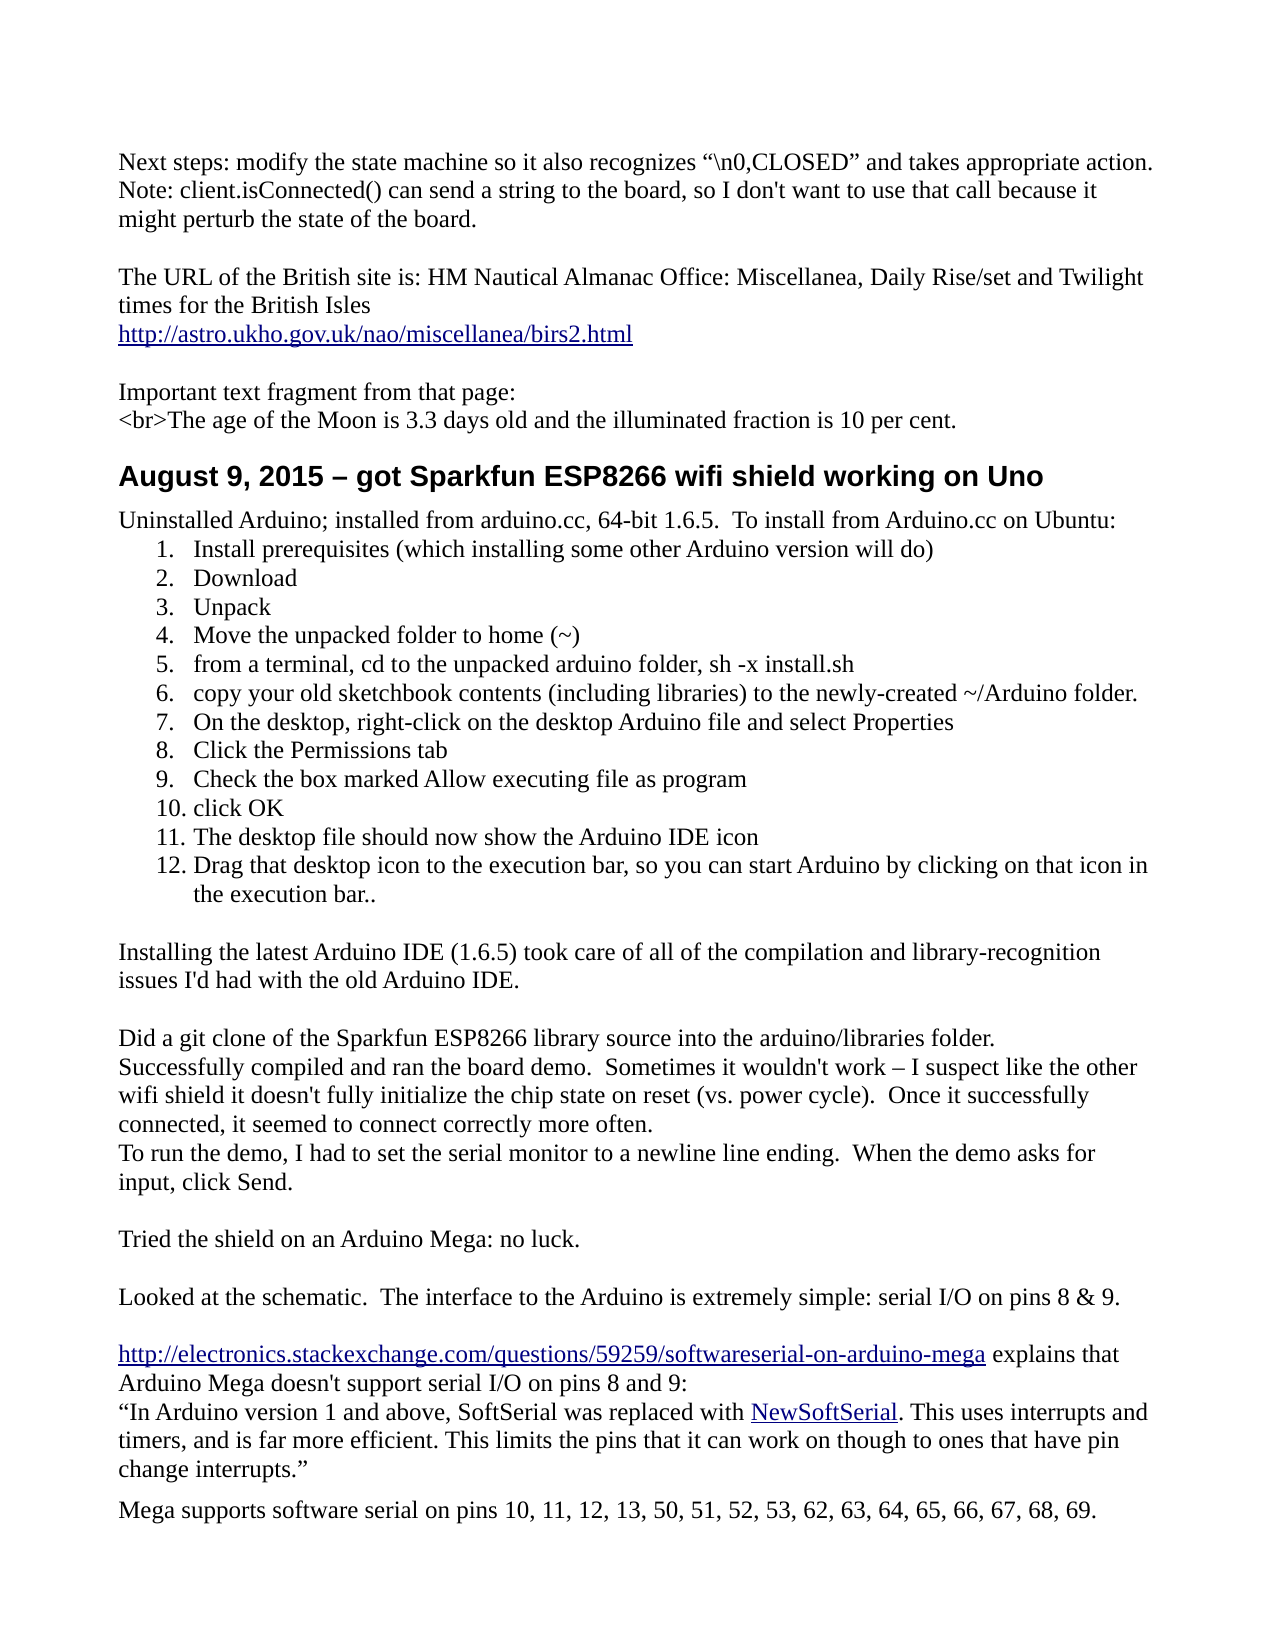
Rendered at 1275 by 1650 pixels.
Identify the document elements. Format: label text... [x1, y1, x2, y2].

text Note: client.isConnected() can send a string to the board, so I don't want to use that call because it might perturb the state of the board. [118, 176, 1157, 233]
text http://electronics.stackexchange.com/questions/59259/softwareserial-on-arduino-mega explains that Arduino Mega doesn't support serial I/O on pins 8 and 9: [118, 1339, 1157, 1397]
text To run the demo, I had to set the serial monitor to a newline line ending. When the demo asks for input, click Send. [118, 1138, 1157, 1195]
list Click the Permissions tab [156, 735, 1157, 764]
text The URL of the British site is: HM Nautical Almanac Office: Miscellanea, Daily Rise/set and Twilight times for the British Isles [118, 262, 1157, 319]
list On the desktop, right-click on the desktop Arduino file and select Properties [156, 707, 1157, 735]
text “In Arduino version 1 and above, SoftSerial was replaced with NewSoftSerial. This uses interrupts and timers, and is far more efficient. This limits the pins that it can work on though to ones that have pin change interrupts.” [118, 1397, 1157, 1483]
list from a terminal, cd to the unpacked arduino folder, sh -x install.sh [156, 649, 1157, 678]
text Tried the shield on an Arduino Mega: no luck. [118, 1224, 1157, 1253]
list Download [156, 563, 1157, 592]
text Successfully compiled and ran the board demo. Sometimes it wouldn't work – I suspect like the other wifi shield it doesn't fully initialize the chip state on reset (vs. power cycle). Once it successfully connected, it seemed to connect correctly more often. [118, 1052, 1157, 1138]
subtitle August 9, 2015 – got Sparkfun ESP8266 wifi shield working on Uno [118, 459, 1157, 493]
list Drag that desktop icon to the execution bar, so you can start Arduino by clicking on that icon in the execution bar.. [156, 850, 1157, 908]
list The desktop file should now show the Arduino IDE icon [156, 822, 1157, 850]
text http://astro.ukho.gov.uk/nao/miscellanea/birs2.html [118, 319, 1157, 348]
text Uninstalled Arduino; installed from arduino.cc, 64-bit 1.6.5. To install from Arduino.cc on Ubuntu: [118, 505, 1157, 534]
text Installing the latest Arduino IDE (1.6.5) took care of all of the compilation and library-recognition issues I'd had with the old Arduino IDE. [118, 937, 1157, 994]
text Next steps: modify the state machine so it also recognizes “\n0,CLOSED” and takes appropriate action. [118, 147, 1157, 176]
text Important text fragment from that page: [118, 377, 1157, 406]
text <br>The age of the Moon is 3.3 days old and the illuminated fraction is 10 per cent. [118, 406, 1157, 434]
text Looked at the schematic. The interface to the Arduino is extremely simple: serial I/O on pins 8 & 9. [118, 1282, 1157, 1310]
list Move the unpacked folder to home (~) [156, 620, 1157, 649]
list Check the box marked Allow executing file as program [156, 764, 1157, 793]
list Unpack [156, 592, 1157, 620]
text Did a git clone of the Sparkfun ESP8266 library source into the arduino/libraries folder. [118, 1023, 1157, 1052]
text Mega supports software serial on pins 10, 11, 12, 13, 50, 51, 52, 53, 62, 63, 64, 65, 66, 67, 68, 69. [118, 1495, 1157, 1524]
list click OK [156, 793, 1157, 822]
list Install prerequisites (which installing some other Arduino version will do) [156, 534, 1157, 563]
list copy your old sketchbook contents (including libraries) to the newly-created ~/Arduino folder. [156, 678, 1157, 707]
